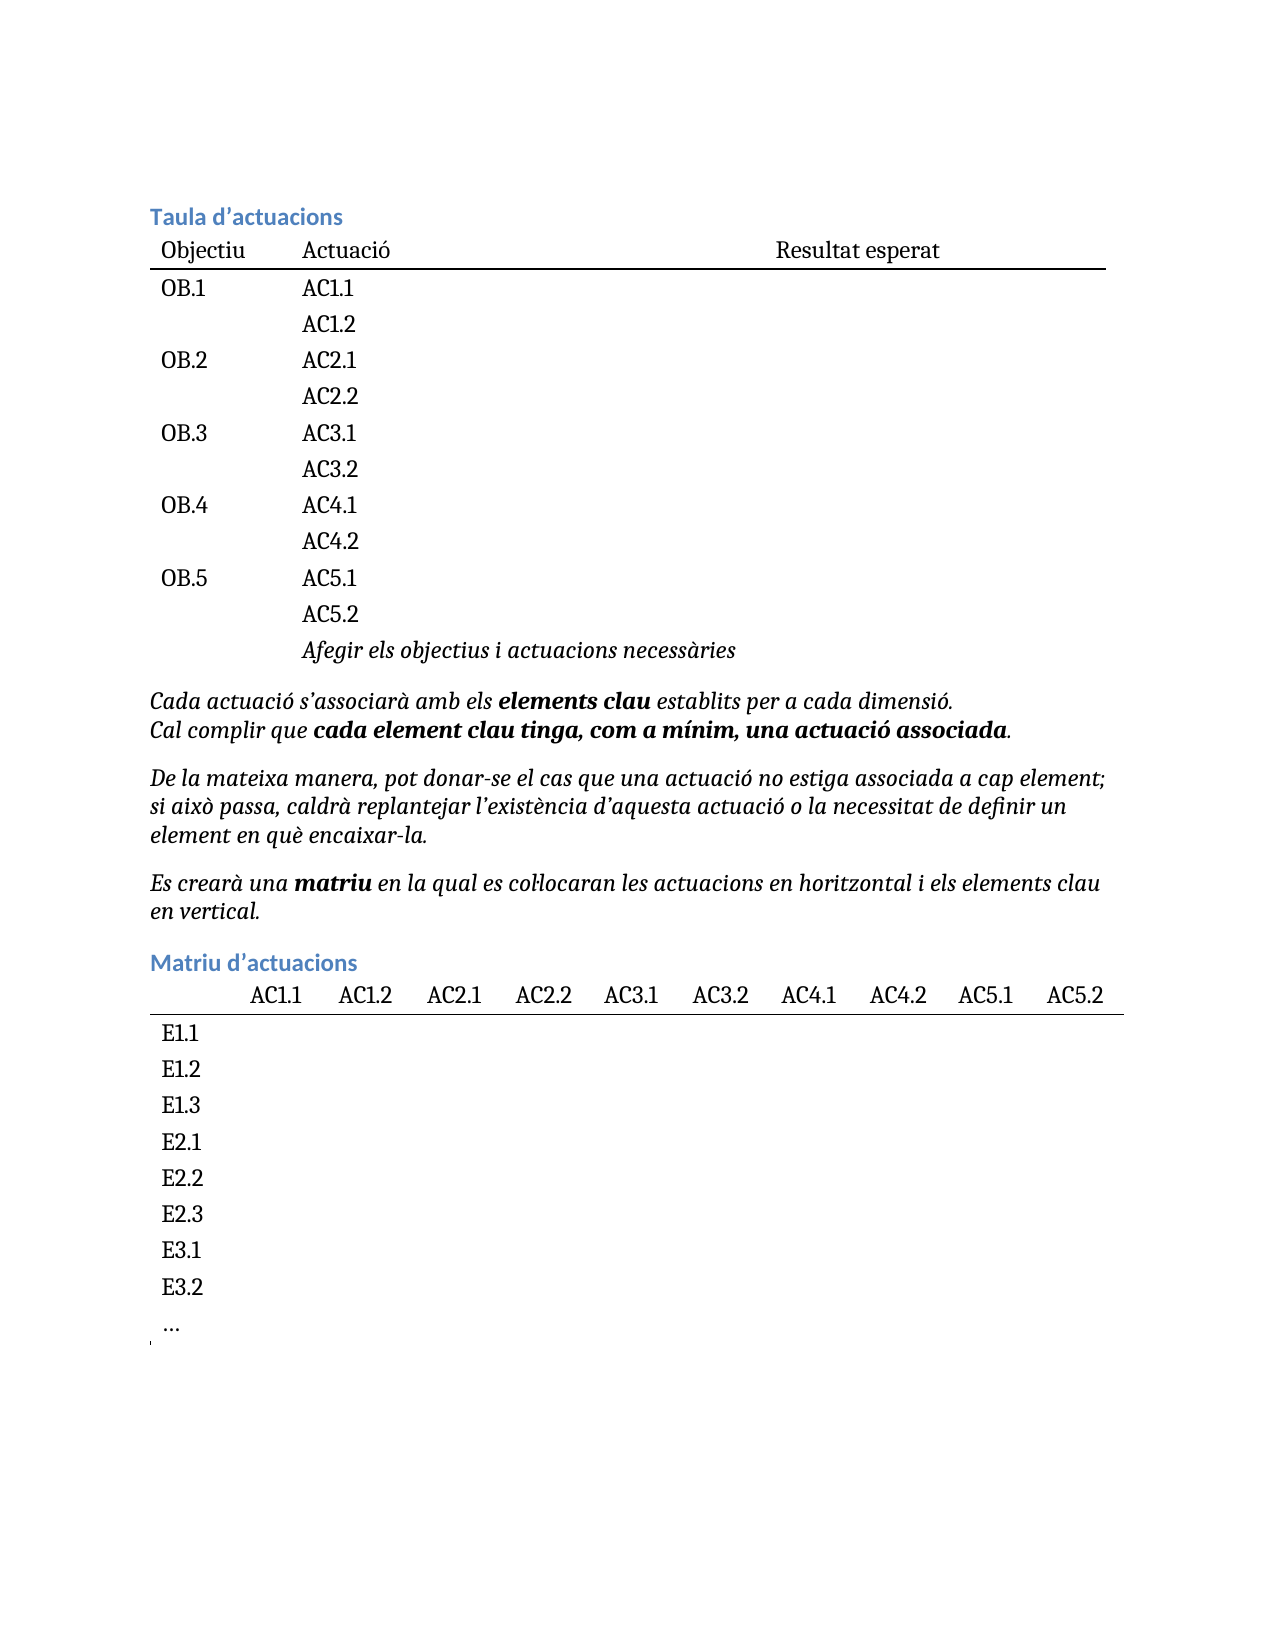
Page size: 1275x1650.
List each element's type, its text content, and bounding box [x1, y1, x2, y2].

table_header AC3.1 [593, 977, 681, 1013]
table_cell [593, 1269, 681, 1305]
table_cell AC2.1 [291, 342, 764, 378]
table_cell [770, 1269, 858, 1305]
table_cell [858, 1051, 947, 1088]
table_cell [947, 1015, 1035, 1051]
table_cell [1035, 1305, 1124, 1341]
table_cell [770, 1088, 858, 1124]
table_cell [593, 1160, 681, 1196]
table_cell [504, 1051, 593, 1088]
table_cell [858, 1196, 947, 1233]
text Cada actuació s’associarà amb els elements clau establits per a cada dimensió. Cal complir que cada element clau tinga, com a mínim, una actuació associada. [150, 687, 1125, 745]
table_cell [327, 1233, 416, 1269]
table_cell [239, 1269, 327, 1305]
table_cell [764, 451, 1106, 487]
table_cell [681, 1051, 770, 1088]
table_cell [150, 632, 291, 668]
table_cell [681, 1160, 770, 1196]
table_cell OB.1 [150, 270, 291, 342]
table_cell [764, 270, 1106, 306]
table_cell [416, 1124, 504, 1160]
table_cell [416, 1015, 504, 1051]
table_cell [947, 1088, 1035, 1124]
table_cell AC5.1 [291, 560, 764, 596]
table_cell [1035, 1051, 1124, 1088]
table_cell [239, 1196, 327, 1233]
table_cell [504, 1124, 593, 1160]
table_cell [764, 632, 1106, 668]
table_cell [239, 1015, 327, 1051]
subtitle Taula d’actuacions [150, 201, 1125, 232]
table_cell [770, 1051, 858, 1088]
table_cell [327, 1305, 416, 1341]
table_cell [416, 1051, 504, 1088]
subtitle Matriu d’actuacions [150, 947, 1125, 977]
table_cell [1035, 1233, 1124, 1269]
table_cell [947, 1233, 1035, 1269]
table_cell [1035, 1196, 1124, 1233]
text Es crearà una matriu en la qual es col·locaran les actuacions en horitzontal i els elements clau en vertical. [150, 868, 1125, 926]
table_header [150, 977, 238, 1013]
table_cell [593, 1015, 681, 1051]
table_cell [681, 1305, 770, 1341]
table_cell … [150, 1305, 238, 1341]
table_header AC4.2 [858, 977, 947, 1013]
table_cell [327, 1160, 416, 1196]
table_cell [681, 1233, 770, 1269]
table_cell [681, 1124, 770, 1160]
table_cell [239, 1088, 327, 1124]
table_cell [239, 1305, 327, 1341]
table_cell [764, 415, 1106, 451]
table_cell [327, 1269, 416, 1305]
table_cell [416, 1160, 504, 1196]
table_cell E1.3 [150, 1088, 238, 1124]
table_cell AC3.2 [291, 451, 764, 487]
table_cell [770, 1124, 858, 1160]
table_cell [593, 1124, 681, 1160]
text De la mateixa manera, pot donar-se el cas que una actuació no estiga associada a cap element; si això passa, caldrà replantejar l’existència d’aquesta actuació o la necessitat de definir un element en què encaixar-la. [150, 763, 1125, 850]
table_cell AC4.2 [291, 524, 764, 560]
table_cell [681, 1196, 770, 1233]
table_cell [150, 596, 291, 632]
table_cell E2.1 [150, 1124, 238, 1160]
table_cell [764, 379, 1106, 415]
table_cell [681, 1015, 770, 1051]
table_cell [504, 1160, 593, 1196]
table_cell E3.1 [150, 1233, 238, 1269]
table_cell [593, 1233, 681, 1269]
table_cell [764, 306, 1106, 342]
table_cell [947, 1269, 1035, 1305]
table_header AC2.2 [504, 977, 593, 1013]
table_cell [593, 1196, 681, 1233]
table_header AC2.1 [416, 977, 504, 1013]
table_cell [764, 524, 1106, 560]
table_cell [504, 1196, 593, 1233]
table_cell [416, 1269, 504, 1305]
table_cell [764, 342, 1106, 378]
table_cell [858, 1088, 947, 1124]
table_cell [858, 1015, 947, 1051]
table_cell AC1.2 [291, 306, 764, 342]
table_header AC3.2 [681, 977, 770, 1013]
table_cell [681, 1088, 770, 1124]
table_cell [416, 1305, 504, 1341]
table_cell E1.2 [150, 1051, 238, 1088]
table_cell [764, 487, 1106, 523]
table_cell OB.4 [150, 487, 291, 560]
table_cell [681, 1269, 770, 1305]
table_cell [858, 1269, 947, 1305]
table_cell [416, 1233, 504, 1269]
table_cell AC4.1 [291, 487, 764, 523]
table_cell OB.2 [150, 342, 291, 415]
table_cell [327, 1088, 416, 1124]
table_header AC5.2 [1035, 977, 1124, 1013]
table_cell [504, 1015, 593, 1051]
table_cell [327, 1051, 416, 1088]
table_cell [416, 1196, 504, 1233]
table_cell [858, 1305, 947, 1341]
table_cell E3.2 [150, 1269, 238, 1305]
table_cell [858, 1233, 947, 1269]
table_cell [327, 1124, 416, 1160]
table_header AC1.2 [327, 977, 416, 1013]
table_cell [770, 1233, 858, 1269]
table_cell [504, 1305, 593, 1341]
table_cell E2.2 [150, 1160, 238, 1196]
table_cell [947, 1196, 1035, 1233]
table_cell [947, 1051, 1035, 1088]
table_cell [327, 1196, 416, 1233]
table_cell Afegir els objectius i actuacions necessàries [291, 632, 764, 668]
table_cell [1035, 1269, 1124, 1305]
table_cell [947, 1305, 1035, 1341]
table_header AC5.1 [947, 977, 1035, 1013]
table_cell [416, 1088, 504, 1124]
table_cell E2.3 [150, 1196, 238, 1233]
table_cell AC2.2 [291, 379, 764, 415]
table_cell [770, 1305, 858, 1341]
table_cell AC1.1 [291, 270, 764, 306]
table_cell [947, 1160, 1035, 1196]
table_header AC4.1 [770, 977, 858, 1013]
table_cell [770, 1160, 858, 1196]
table_cell [239, 1233, 327, 1269]
table_cell [770, 1196, 858, 1233]
table_cell [593, 1088, 681, 1124]
table_cell E1.1 [150, 1015, 238, 1051]
table_cell OB.3 [150, 415, 291, 451]
table_cell [239, 1051, 327, 1088]
table_cell [239, 1160, 327, 1196]
table_cell [150, 451, 291, 487]
table_header Resultat esperat [764, 232, 1106, 268]
table_cell OB.5 [150, 560, 291, 596]
table_cell [504, 1269, 593, 1305]
table_cell [593, 1051, 681, 1088]
table_cell [593, 1305, 681, 1341]
table_cell [327, 1015, 416, 1051]
table_cell [947, 1124, 1035, 1160]
table_cell [239, 1124, 327, 1160]
table_cell AC3.1 [291, 415, 764, 451]
table_cell [858, 1160, 947, 1196]
table_cell [1035, 1124, 1124, 1160]
table_cell AC5.2 [291, 596, 764, 632]
table_cell [504, 1233, 593, 1269]
table_header Objectiu [150, 232, 291, 268]
table_cell [764, 560, 1106, 596]
table_cell [1035, 1160, 1124, 1196]
table_cell [858, 1124, 947, 1160]
table_cell [1035, 1015, 1124, 1051]
table_header Actuació [291, 232, 764, 268]
table_cell [504, 1088, 593, 1124]
table_header AC1.1 [239, 977, 327, 1013]
table_cell [764, 596, 1106, 632]
table_cell [770, 1015, 858, 1051]
table_cell [1035, 1088, 1124, 1124]
